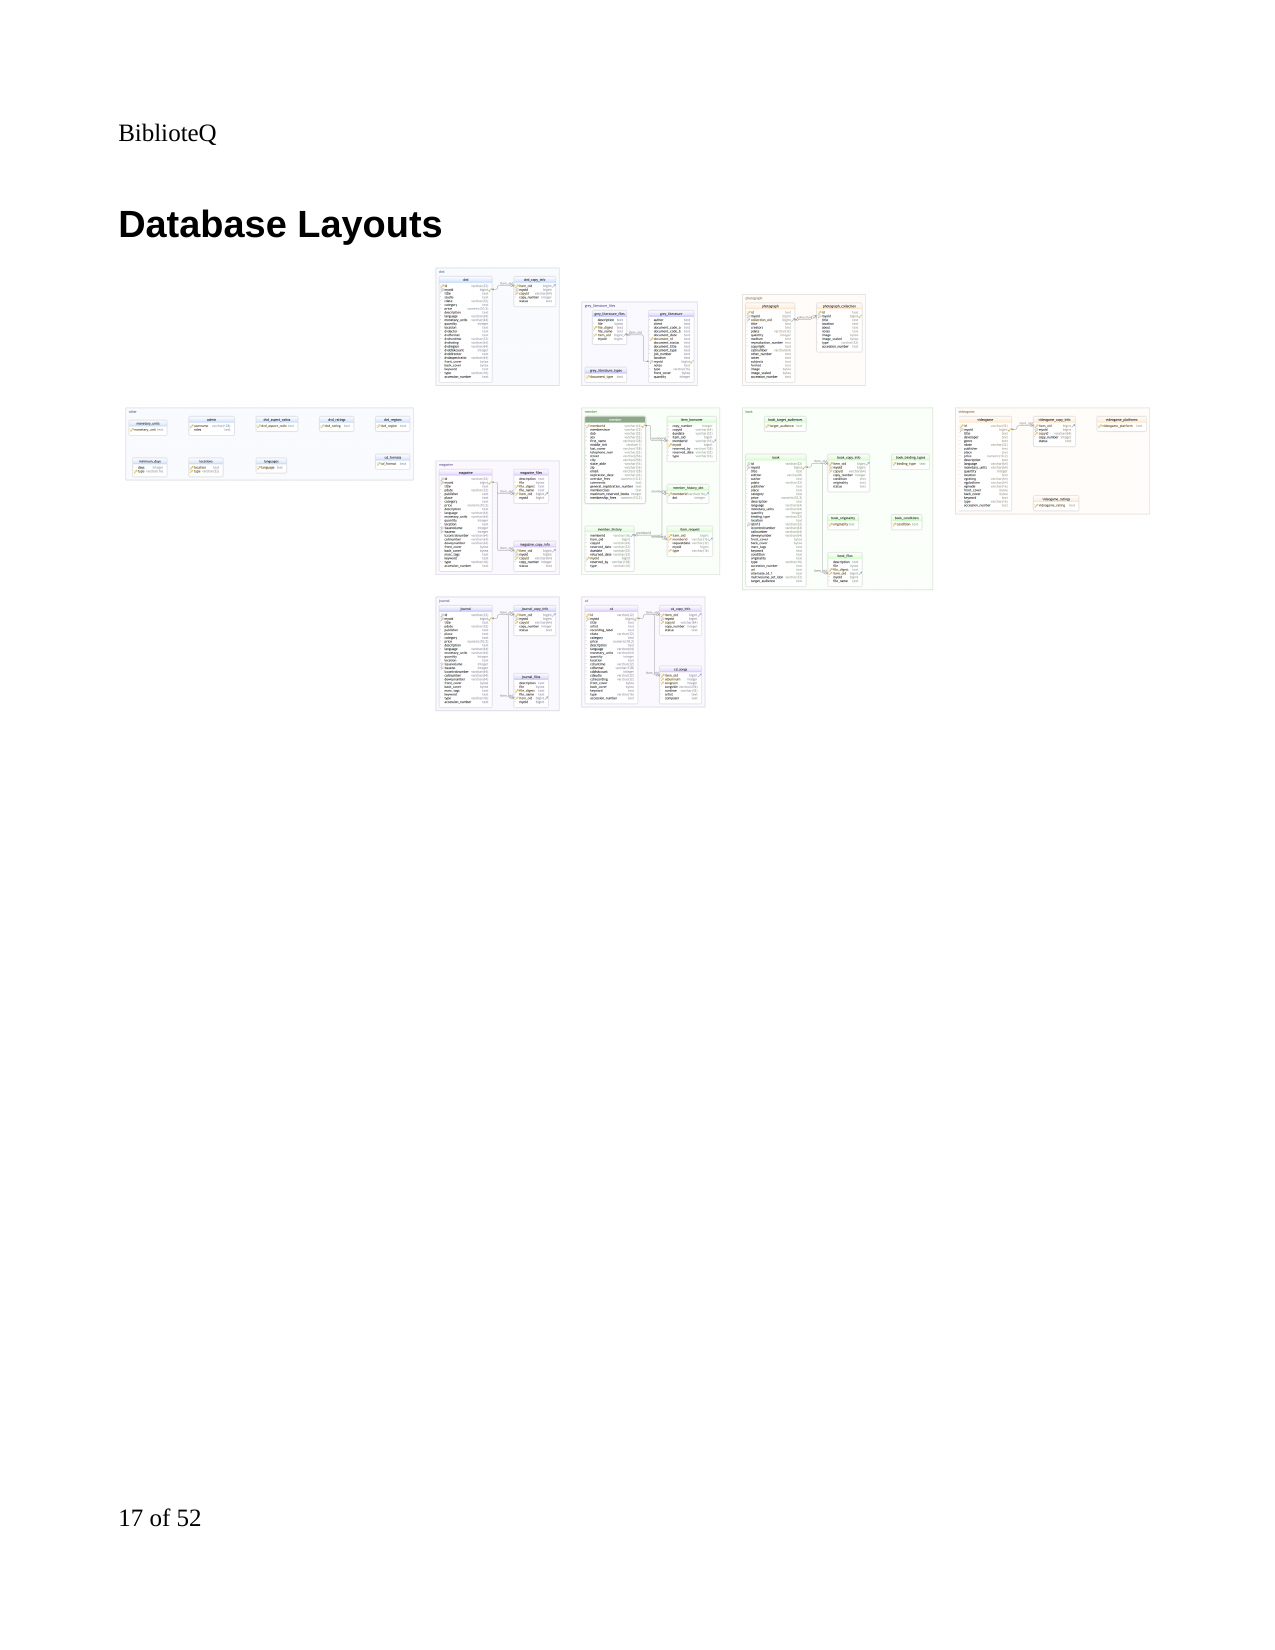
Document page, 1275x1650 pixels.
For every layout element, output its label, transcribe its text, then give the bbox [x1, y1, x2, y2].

picture [118, 257, 1157, 726]
subtitle Database Layouts [118, 201, 1157, 245]
